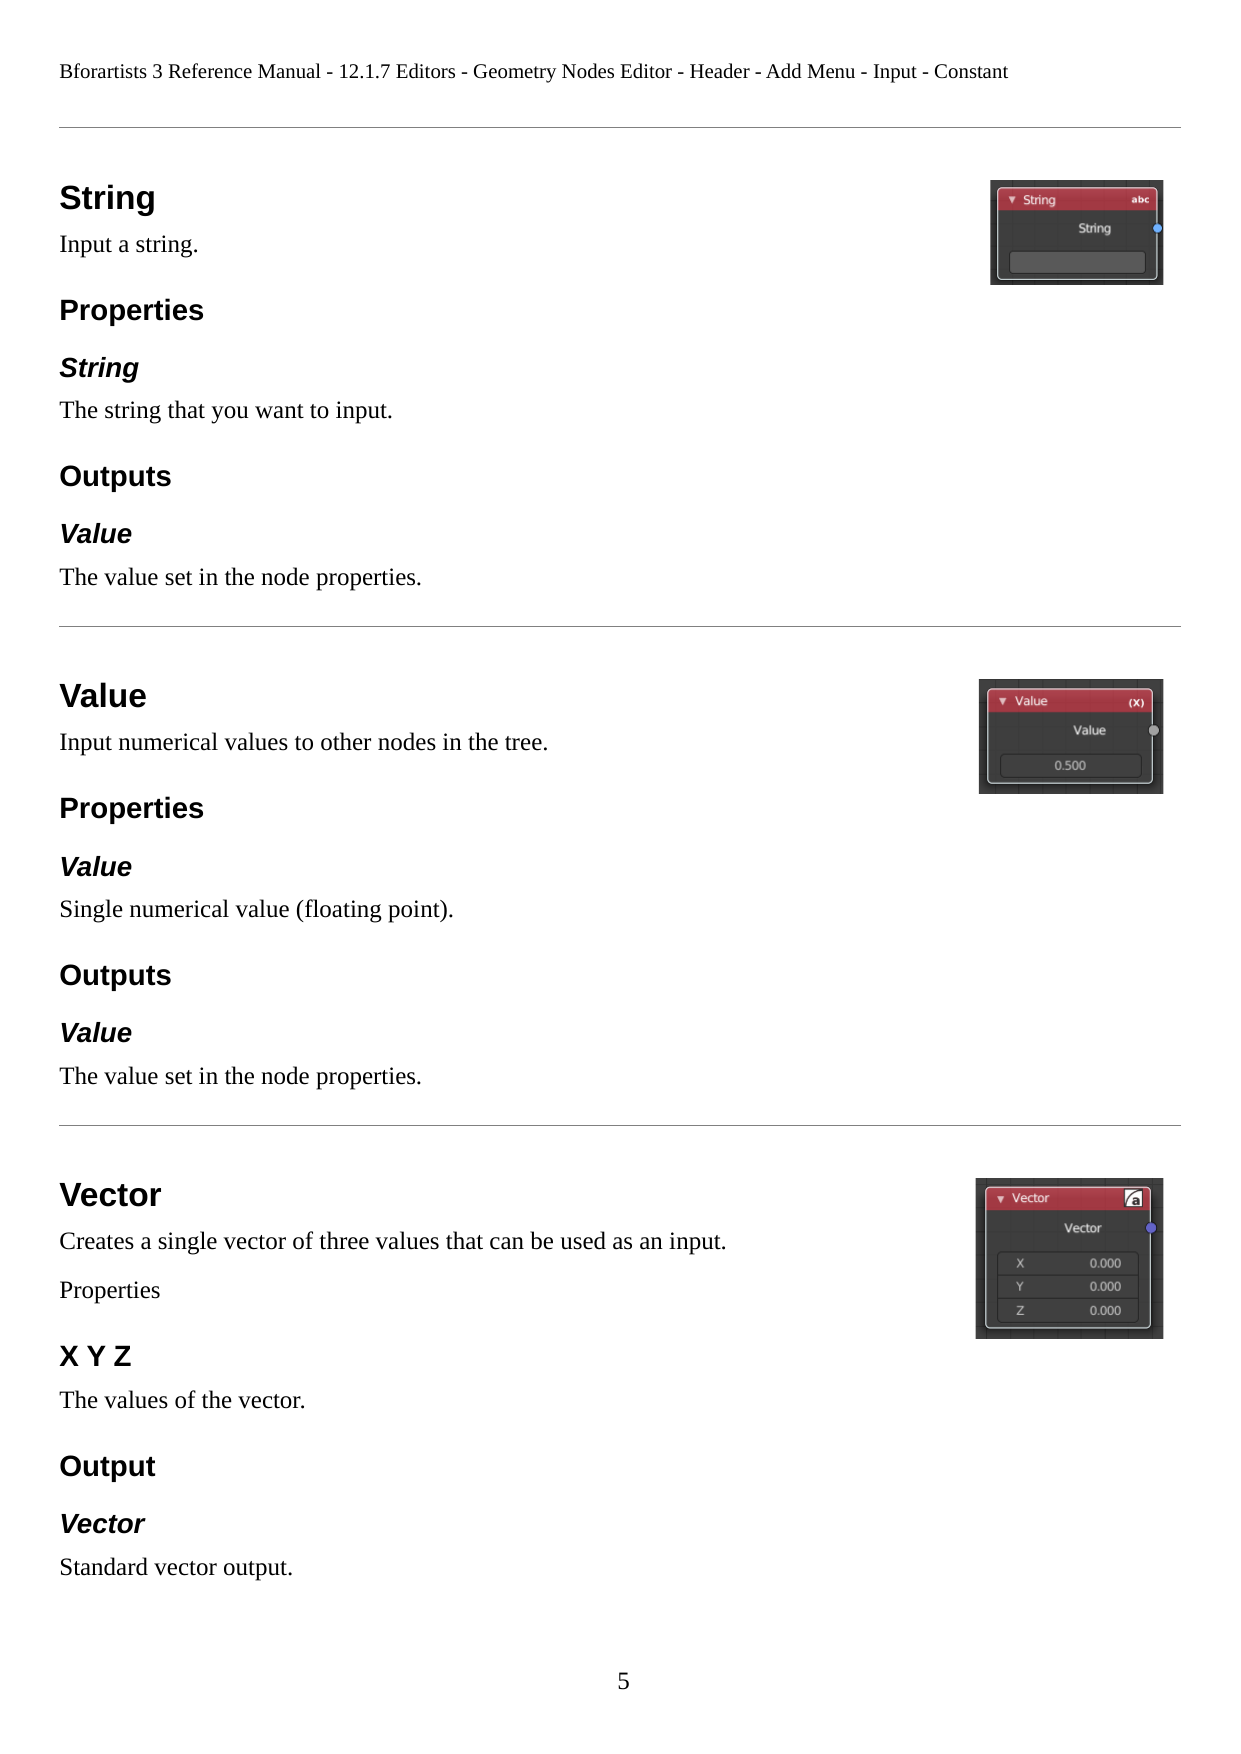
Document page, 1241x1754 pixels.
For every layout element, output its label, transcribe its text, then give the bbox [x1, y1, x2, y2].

text The string that you want to input. [59, 396, 1181, 424]
subtitle Value [59, 518, 1181, 550]
text [1164, 1275, 1181, 1304]
subtitle Vector [59, 1508, 1181, 1539]
subtitle Vector [59, 1175, 1181, 1214]
subtitle Value [59, 676, 1181, 715]
subtitle Properties [59, 292, 1181, 326]
subtitle X Y Z [59, 1339, 1181, 1373]
text Standard vector output. [59, 1552, 1181, 1581]
text The value set in the node properties. [59, 562, 1181, 591]
subtitle Output [59, 1449, 1181, 1483]
subtitle String [59, 178, 1181, 216]
subtitle Value [59, 850, 1181, 882]
picture [978, 679, 1164, 794]
text Input a string. [59, 229, 990, 257]
text Input numerical values to other nodes in the tree. [59, 727, 978, 756]
subtitle Outputs [59, 459, 1181, 493]
text The value set in the node properties. [59, 1061, 1181, 1090]
subtitle String [59, 351, 1181, 383]
subtitle Outputs [59, 958, 1181, 992]
text Properties [59, 1275, 975, 1304]
subtitle Properties [59, 791, 1181, 825]
text The values of the vector. [59, 1385, 1181, 1414]
text [1164, 229, 1181, 257]
picture [975, 1178, 1164, 1339]
subtitle Value [59, 1017, 1181, 1048]
picture [990, 180, 1164, 285]
text Creates a single vector of three values that can be used as an input. [59, 1226, 975, 1255]
text Single numerical value (floating point). [59, 894, 1181, 923]
